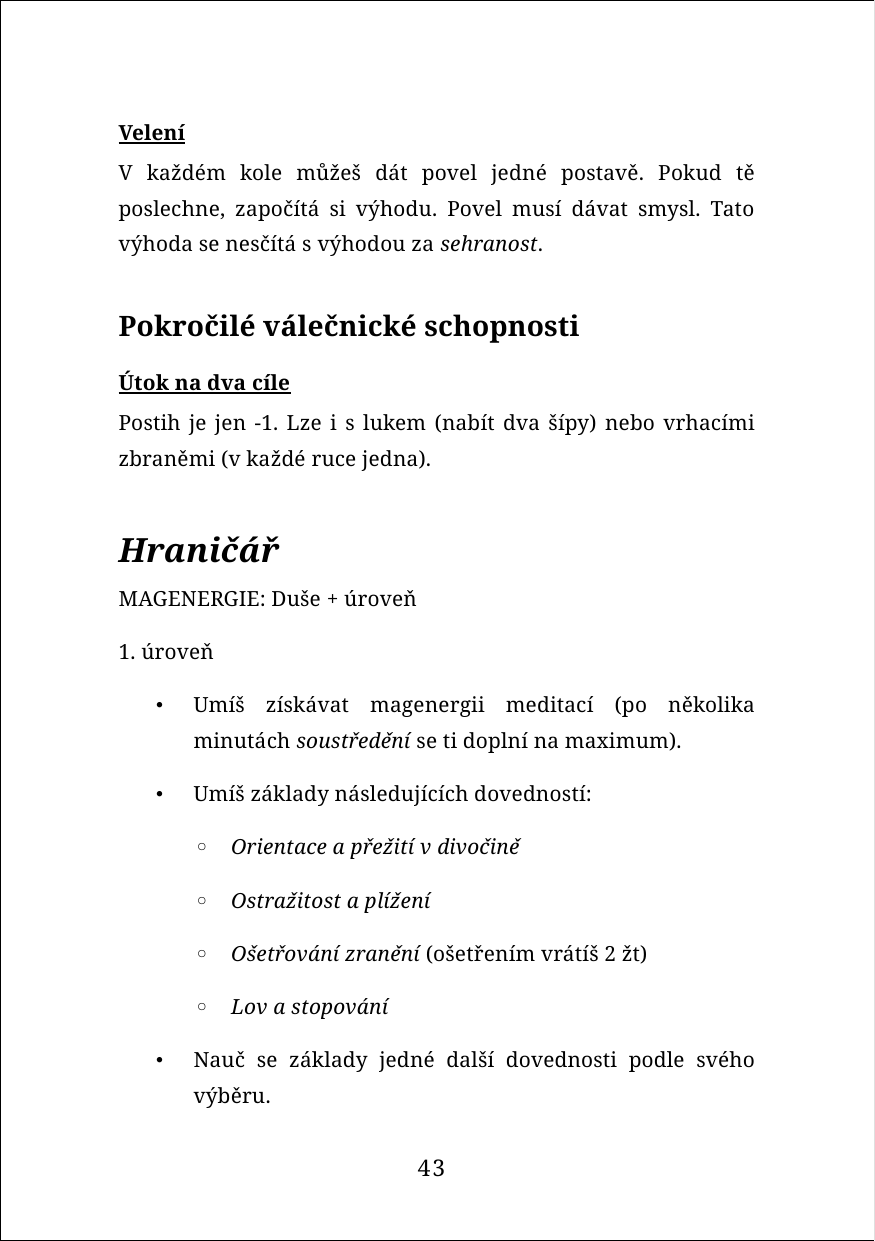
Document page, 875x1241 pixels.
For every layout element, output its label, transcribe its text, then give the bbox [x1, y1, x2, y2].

list Lov a stopování [193, 992, 756, 1021]
list Nauč se základy jedné další dovednosti podle svého výběru. [156, 1045, 756, 1109]
subtitle Pokročilé válečnické schopnosti [118, 306, 756, 345]
subtitle Velení [118, 118, 756, 147]
text Postih je jen -1. Lze i s lukem (nabít dva šípy) nebo vrhacími zbraněmi (v každé ruce jedna). [118, 408, 756, 472]
list Umíš základy následujících dovedností: [156, 779, 756, 808]
text 1. úroveň [118, 637, 756, 666]
list Orientace a přežití v divočině [193, 832, 756, 861]
subtitle Hraničář [118, 527, 756, 572]
subtitle Útok na dva cíle [118, 368, 756, 397]
list Umíš získávat magenergii meditací (po několika minutách soustředění se ti doplní na maximum). [156, 691, 756, 754]
list Ošetřování zranění (ošetřením vrátíš 2 žt) [193, 939, 756, 967]
text MAGENERGIE: Duše + úroveň [118, 584, 756, 612]
list Ostražitost a plížení [193, 886, 756, 914]
text V každém kole můžeš dát povel jedné postavě. Pokud tě poslechne, započítá si výhodu. Povel musí dávat smysl. Tato výhoda se nesčítá s výhodou za sehranost. [118, 158, 756, 258]
